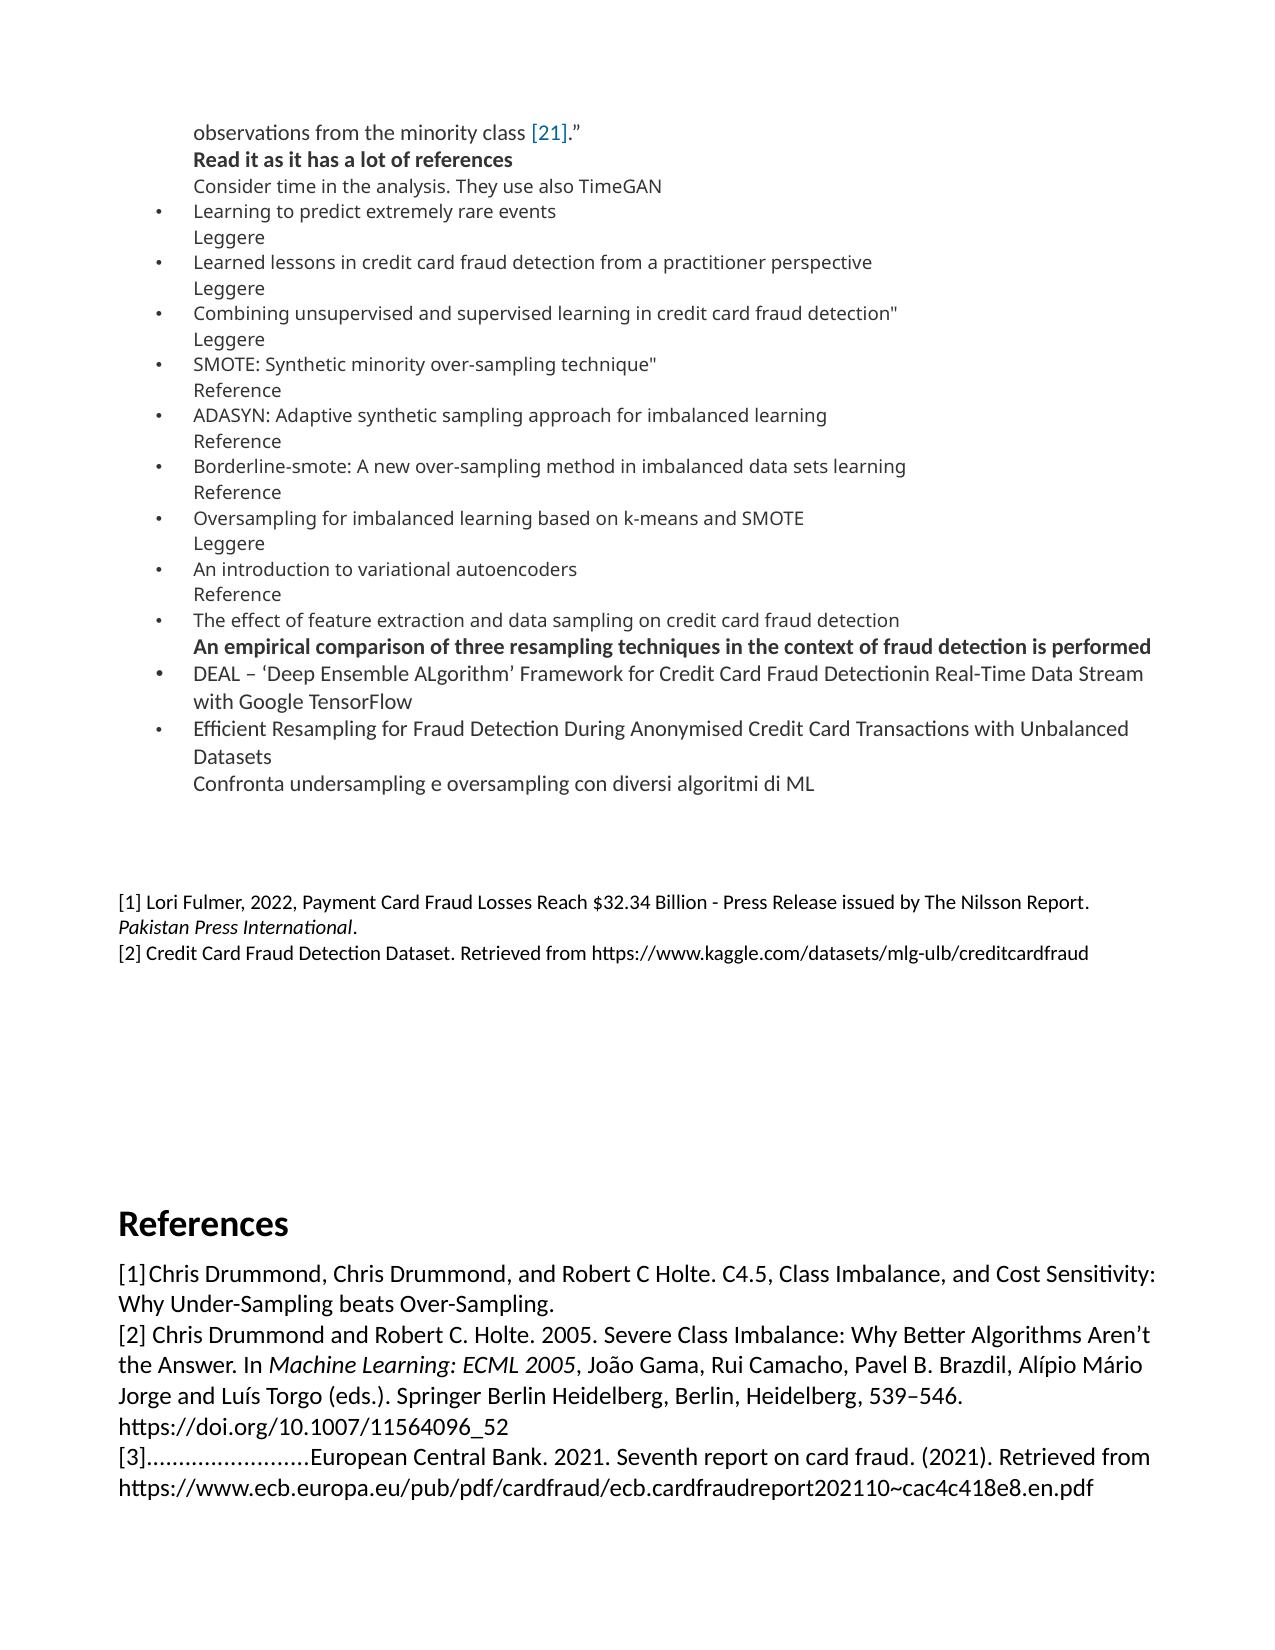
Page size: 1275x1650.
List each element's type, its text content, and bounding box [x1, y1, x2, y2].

text [2] Credit Card Fraud Detection Dataset. Retrieved from https://www.kaggle.com/datasets/mlg-ulb/creditcardfraud [118, 940, 1157, 965]
list Combining unsupervised and supervised learning in credit card fraud detection" Leggere [156, 301, 1157, 352]
list Efficient Resampling for Fraud Detection During Anonymised Credit Card Transactions with Unbalanced Datasets Confronta undersampling e oversampling con diversi algoritmi di ML [156, 715, 1157, 797]
text [1] Chris Drummond, Chris Drummond, and Robert C Holte. C4.5, Class Imbalance, and Cost Sensitivity: Why Under-Sampling beats Over-Sampling. [118, 1258, 1157, 1319]
list SMOTE: Synthetic minority over-sampling technique" Reference [156, 352, 1157, 403]
text [1] Lori Fulmer, 2022, Payment Card Fraud Losses Reach $32.34 Billion - Press Release issued by The Nilsson Report. Pakistan Press International. [118, 889, 1157, 940]
list Learning to predict extremely rare events Leggere [156, 199, 1157, 250]
list Learned lessons in credit card fraud detection from a practitioner perspective Leggere [156, 250, 1157, 301]
list An introduction to variational autoencoders Reference [156, 556, 1157, 607]
list ADASYN: Adaptive synthetic sampling approach for imbalanced learning Reference [156, 403, 1157, 454]
list Consider time in the analysis. They use also TimeGAN [156, 173, 1157, 199]
list Borderline-smote: A new over-sampling method in imbalanced data sets learning Reference [156, 454, 1157, 505]
list The effect of feature extraction and data sampling on credit card fraud detection An empirical comparison of three resampling techniques in the context of fraud detection is performed [156, 607, 1157, 660]
text [2] Chris Drummond and Robert C. Holte. 2005. Severe Class Imbalance: Why Better Algorithms Aren’t the Answer. In Machine Learning: ECML 2005, João Gama, Rui Camacho, Pavel B. Brazdil, Alípio Mário Jorge and Luís Torgo (eds.). Springer Berlin Heidelberg, Berlin, Heidelberg, 539–546. https://doi.org/10.1007/11564096_52 [118, 1319, 1157, 1441]
list observations from the minority class [21].” Read it as it has a lot of references [156, 118, 1157, 173]
text [3] European Central Bank. 2021. Seventh report on card fraud. (2021). Retrieved from https://www.ecb.europa.eu/pub/pdf/cardfraud/ecb.cardfraudreport202110~cac4c418e8.en.pdf [118, 1441, 1157, 1502]
subtitle References [118, 1200, 1157, 1246]
list Oversampling for imbalanced learning based on k-means and SMOTE Leggere [156, 505, 1157, 556]
list DEAL – ‘Deep Ensemble ALgorithm’ Framework for Credit Card Fraud Detectionin Real-Time Data Stream with Google TensorFlow [156, 660, 1157, 715]
